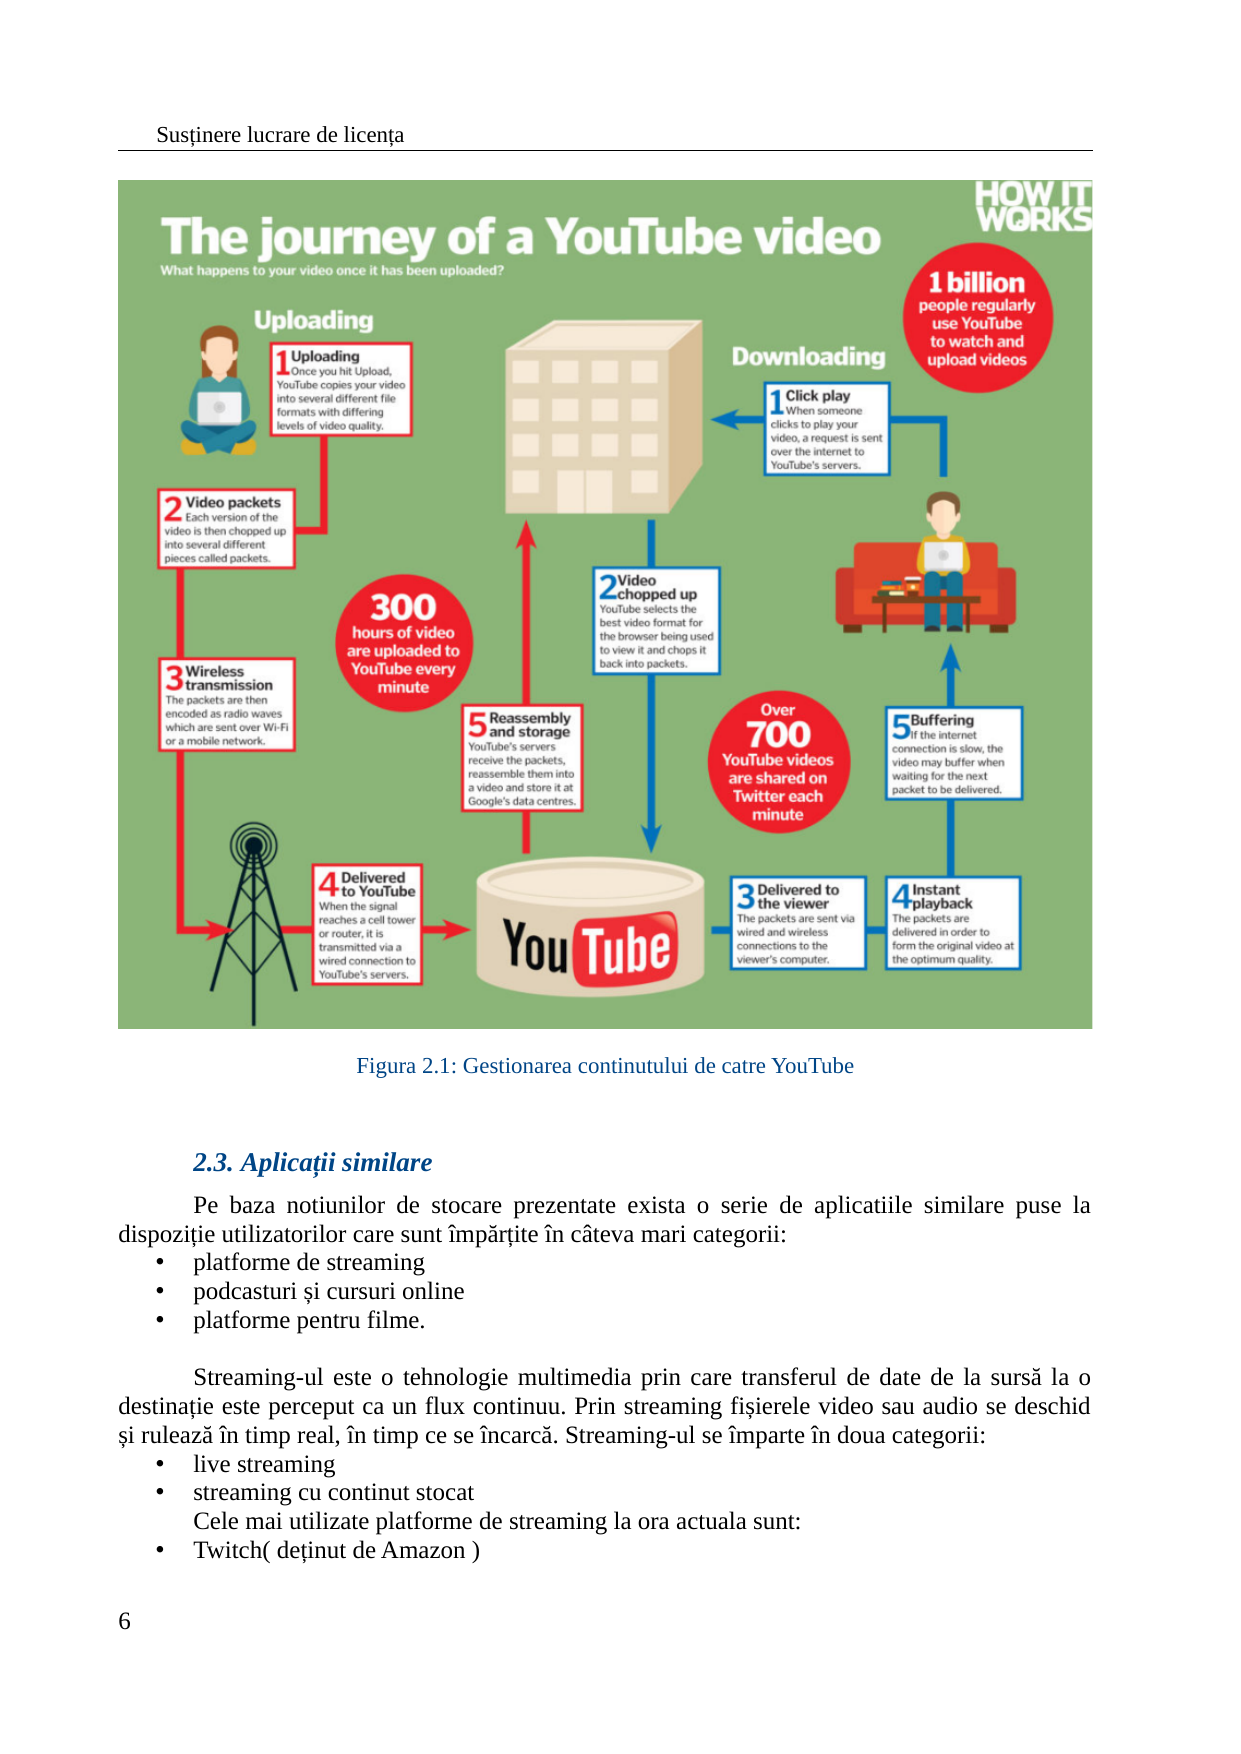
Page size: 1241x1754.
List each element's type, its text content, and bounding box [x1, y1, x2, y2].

list Twitch( deținut de Amazon ) [156, 1535, 1093, 1564]
picture [118, 180, 1093, 1029]
text Pe baza notiunilor de stocare prezentate exista o serie de aplicatiile similare puse la dispoziție utilizatorilor care sunt împărțite în câteva mari categorii: [118, 1190, 1093, 1247]
list platforme pentru filme. [156, 1305, 1093, 1334]
text Cele mai utilizate platforme de streaming la ora actuala sunt: [118, 1506, 1093, 1535]
text Figura 2.1: Gestionarea continutului de catre YouTube [103, 1052, 1108, 1078]
list podcasturi și cursuri online [156, 1276, 1093, 1305]
subtitle Aplicații similare [193, 1146, 1093, 1178]
text Streaming-ul este o tehnologie multimedia prin care transferul de date de la sursă la o destinație este perceput ca un flux continuu. Prin streaming fișierele video sau audio se deschid și rulează în timp real, în timp ce se încarcă. Streaming-ul se împarte în doua categorii: [118, 1362, 1093, 1449]
list live streaming [156, 1449, 1093, 1477]
list streaming cu continut stocat [156, 1477, 1093, 1506]
list platforme de streaming [156, 1247, 1093, 1276]
